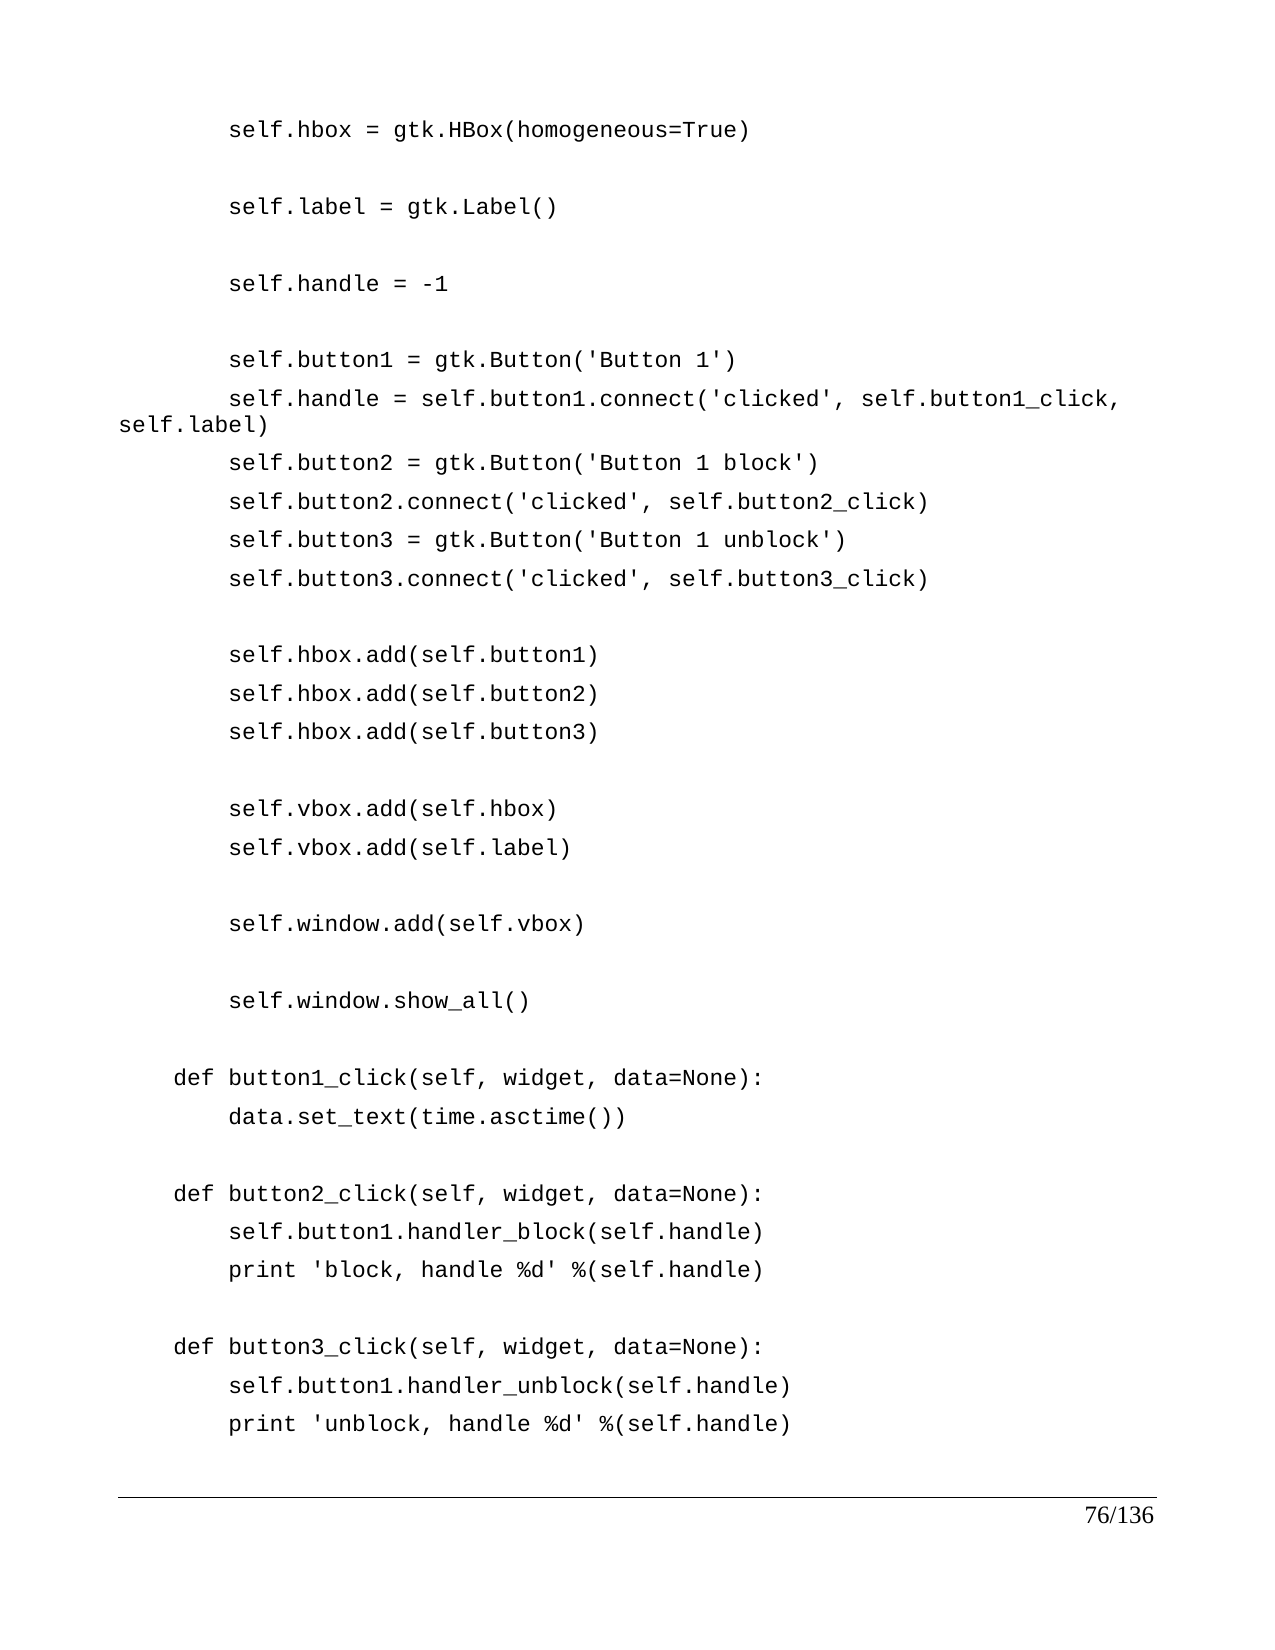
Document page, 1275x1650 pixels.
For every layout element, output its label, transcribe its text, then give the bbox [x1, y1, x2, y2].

text def button2_click(self, widget, data=None): [118, 1182, 1157, 1208]
text self.window.show_all() [118, 990, 1157, 1016]
text self.vbox.add(self.label) [118, 836, 1157, 862]
text print 'block, handle %d' %(self.handle) [118, 1259, 1157, 1285]
text self.button1.handler_block(self.handle) [118, 1220, 1157, 1246]
text self.handle = self.button1.connect('clicked', self.button1_click, self.label) [118, 387, 1157, 439]
text def button3_click(self, widget, data=None): [118, 1336, 1157, 1362]
text self.label = gtk.Label() [118, 195, 1157, 221]
text self.hbox.add(self.button2) [118, 682, 1157, 708]
text def button1_click(self, widget, data=None): [118, 1067, 1157, 1092]
text data.set_text(time.asctime()) [118, 1105, 1157, 1131]
text self.button3 = gtk.Button('Button 1 unblock') [118, 528, 1157, 554]
text print 'unblock, handle %d' %(self.handle) [118, 1412, 1157, 1438]
text self.button1 = gtk.Button('Button 1') [118, 349, 1157, 375]
text self.button2 = gtk.Button('Button 1 block') [118, 452, 1157, 477]
text self.hbox = gtk.HBox(homogeneous=True) [118, 118, 1157, 144]
text self.button1.handler_unblock(self.handle) [118, 1374, 1157, 1400]
text self.button2.connect('clicked', self.button2_click) [118, 490, 1157, 516]
text self.button3.connect('clicked', self.button3_click) [118, 567, 1157, 593]
text self.vbox.add(self.hbox) [118, 797, 1157, 823]
text self.handle = -1 [118, 272, 1157, 298]
text self.hbox.add(self.button1) [118, 644, 1157, 670]
text self.hbox.add(self.button3) [118, 721, 1157, 747]
text self.window.add(self.vbox) [118, 913, 1157, 939]
